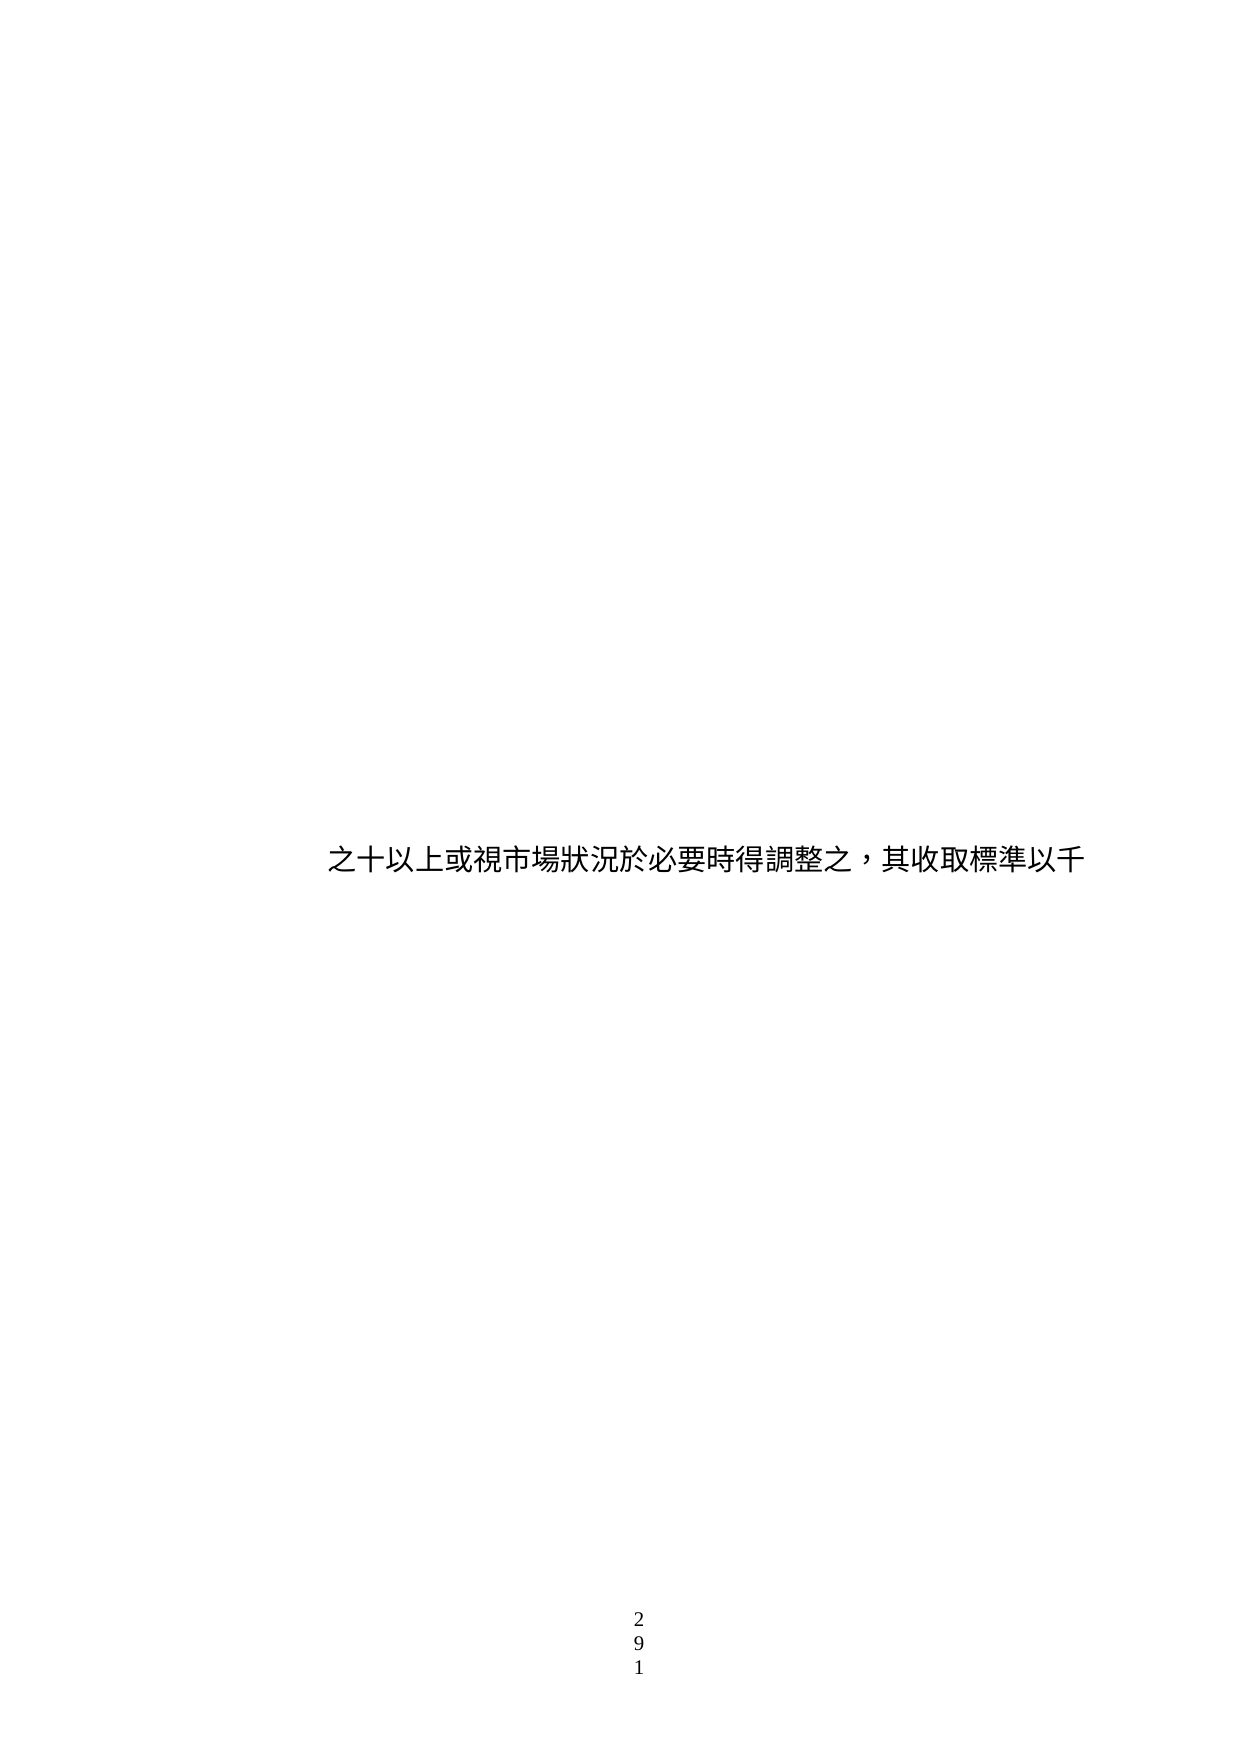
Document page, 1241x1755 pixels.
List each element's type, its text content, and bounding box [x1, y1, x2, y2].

text 之十以上或視市場狀況於必要時得調整之，其收取標準以千 [327, 816, 1106, 879]
